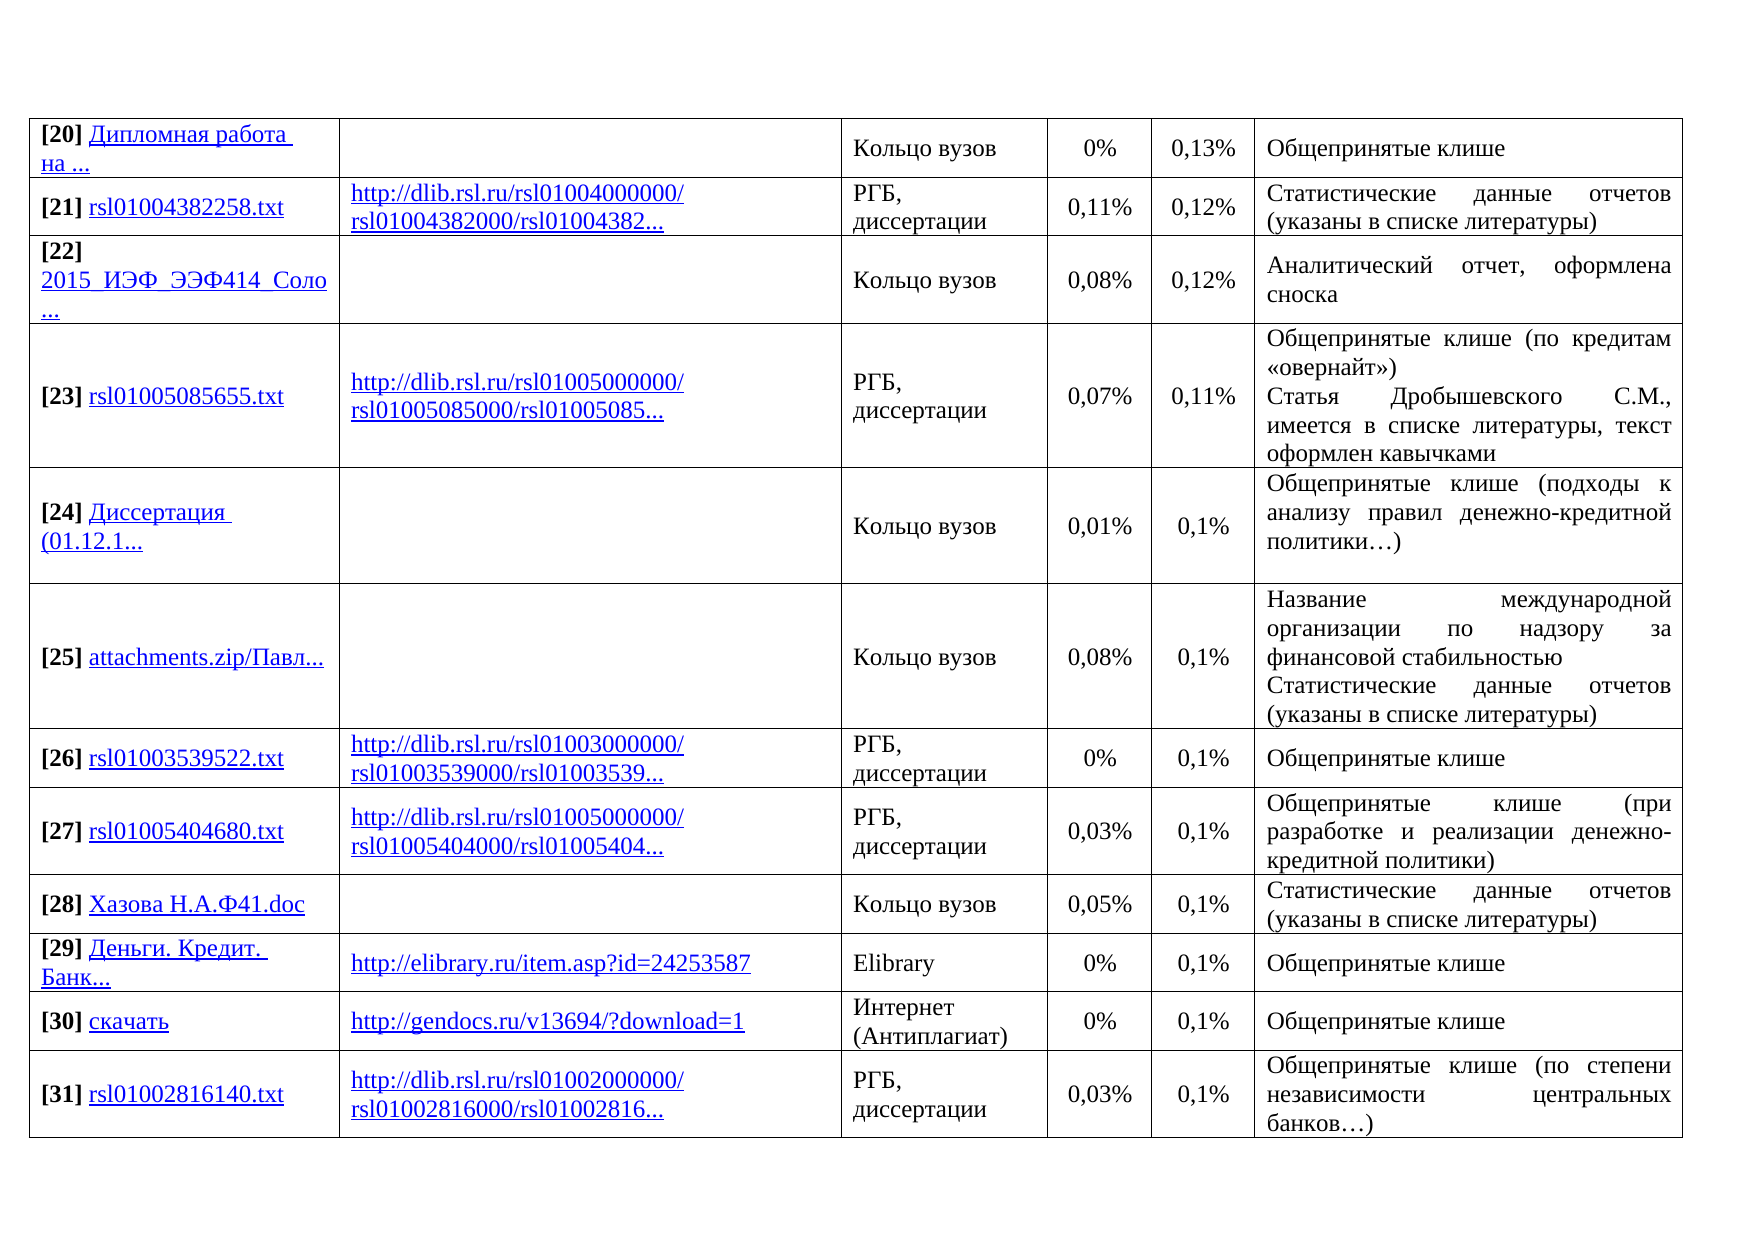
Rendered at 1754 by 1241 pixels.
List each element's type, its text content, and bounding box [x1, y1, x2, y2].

table_cell http://dlib.rsl.ru/rsl01005000000/rsl01005085000/rsl01005085... [340, 324, 841, 467]
table_cell Статистические данные отчетов (указаны в списке литературы) [1255, 178, 1682, 235]
table_cell Статистические данные отчетов (указаны в списке литературы) [1255, 875, 1682, 932]
table_cell 0,08% [1048, 236, 1151, 322]
table_cell Общепринятые клише (по степени независимости центральных банков…) [1255, 1051, 1682, 1137]
table_cell 0,1% [1152, 584, 1254, 728]
table_cell 0,03% [1048, 1051, 1151, 1137]
table_cell http://dlib.rsl.ru/rsl01002000000/rsl01002816000/rsl01002816... [340, 1051, 841, 1137]
table_cell Общепринятые клише [1255, 934, 1682, 991]
table_cell 0% [1048, 992, 1151, 1049]
table_cell 0,12% [1152, 236, 1254, 322]
table_cell [27] rsl01005404680.txt [30, 788, 339, 874]
table_cell [340, 875, 841, 932]
table_cell 0,11% [1048, 178, 1151, 235]
table_cell Аналитический отчет, оформлена сноска [1255, 236, 1682, 322]
table_cell Общепринятые клише [1255, 992, 1682, 1049]
table_cell 0,03% [1048, 788, 1151, 874]
table_cell http://gendocs.ru/v13694/?download=1 [340, 992, 841, 1049]
table_cell 0,1% [1152, 992, 1254, 1049]
table_cell РГБ, диссертации [842, 729, 1047, 787]
table_cell [26] rsl01003539522.txt [30, 729, 339, 787]
table_cell РГБ, диссертации [842, 1051, 1047, 1137]
table_cell Кольцо вузов [842, 875, 1047, 932]
table_cell 0% [1048, 729, 1151, 787]
table_cell 0,1% [1152, 788, 1254, 874]
table_cell [25] attachments.zip/Павл... [30, 584, 339, 728]
table_cell Общепринятые клише (по кредитам «овернайт») Статья Дробышевского С.М., имеется в списке литературы, текст оформлен кавычками [1255, 324, 1682, 467]
table_cell http://elibrary.ru/item.asp?id=24253587 [340, 934, 841, 991]
table_cell [340, 119, 841, 177]
table_cell [30] скачать [30, 992, 339, 1049]
table_cell РГБ, диссертации [842, 178, 1047, 235]
table_cell 0,1% [1152, 1051, 1254, 1137]
table_cell [340, 236, 841, 322]
table_cell 0,05% [1048, 875, 1151, 932]
table_cell http://dlib.rsl.ru/rsl01005000000/rsl01005404000/rsl01005404... [340, 788, 841, 874]
table_cell [28] Хазова Н.А.Ф41.doc [30, 875, 339, 932]
table_cell Elibrary [842, 934, 1047, 991]
table_cell 0,07% [1048, 324, 1151, 467]
table_cell Общепринятые клише (подходы к анализу правил денежно-кредитной политики…) [1255, 468, 1682, 583]
table_cell Кольцо вузов [842, 236, 1047, 322]
table_cell Название международной организации по надзору за финансовой стабильностью Статистические данные отчетов (указаны в списке литературы) [1255, 584, 1682, 728]
table_cell РГБ, диссертации [842, 788, 1047, 874]
table_cell [29] Деньги. Кредит. Банк... [30, 934, 339, 991]
table_cell 0,13% [1152, 119, 1254, 177]
table_cell http://dlib.rsl.ru/rsl01003000000/rsl01003539000/rsl01003539... [340, 729, 841, 787]
table_cell [340, 584, 841, 728]
table_cell [23] rsl01005085655.txt [30, 324, 339, 467]
table_cell 0,08% [1048, 584, 1151, 728]
table_cell [20] Дипломная работа на ... [30, 119, 339, 177]
table_cell Общепринятые клише [1255, 729, 1682, 787]
table_cell Кольцо вузов [842, 584, 1047, 728]
table_cell 0,1% [1152, 729, 1254, 787]
table_cell 0,1% [1152, 875, 1254, 932]
table_cell 0,1% [1152, 468, 1254, 583]
table_cell [22] 2015_ИЭФ_ЭЭФ414_Соло... [30, 236, 339, 322]
table_cell 0% [1048, 119, 1151, 177]
table_cell [31] rsl01002816140.txt [30, 1051, 339, 1137]
table_cell Интернет (Антиплагиат) [842, 992, 1047, 1049]
table_cell http://dlib.rsl.ru/rsl01004000000/rsl01004382000/rsl01004382... [340, 178, 841, 235]
table_cell 0% [1048, 934, 1151, 991]
table_cell [21] rsl01004382258.txt [30, 178, 339, 235]
table_cell 0,1% [1152, 934, 1254, 991]
table_cell 0,11% [1152, 324, 1254, 467]
table_cell [340, 468, 841, 583]
table_cell Кольцо вузов [842, 468, 1047, 583]
table_cell 0,01% [1048, 468, 1151, 583]
table_cell [24] Диссертация (01.12.1... [30, 468, 339, 583]
table_cell 0,12% [1152, 178, 1254, 235]
table_cell Общепринятые клише (при разработке и реализации денежно-кредитной политики) [1255, 788, 1682, 874]
table_cell Кольцо вузов [842, 119, 1047, 177]
table_cell Общепринятые клише [1255, 119, 1682, 177]
table_cell РГБ, диссертации [842, 324, 1047, 467]
